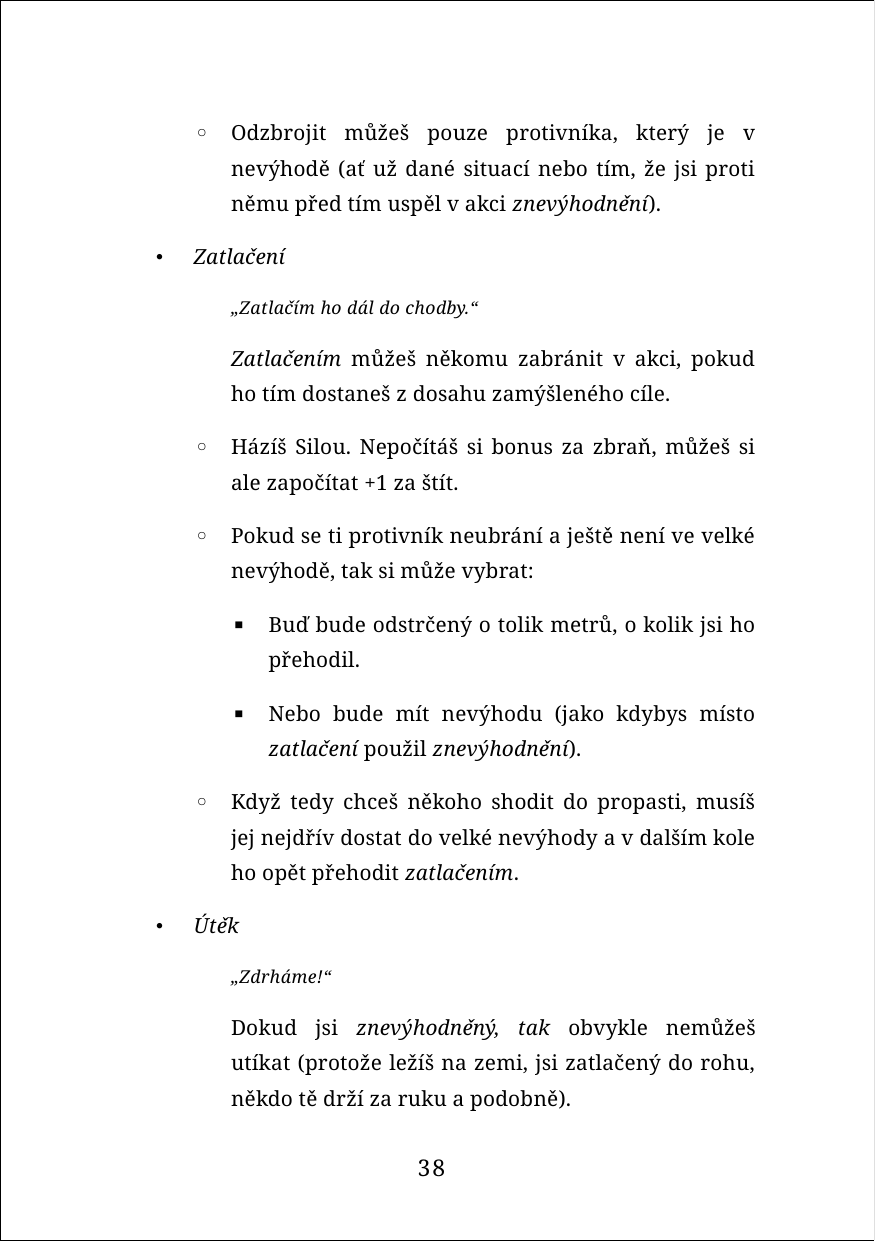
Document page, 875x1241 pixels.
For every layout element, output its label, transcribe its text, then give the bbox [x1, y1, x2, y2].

list Zatlačení [156, 242, 756, 271]
list Útěk [156, 912, 756, 940]
list Buď bude odstrčený o tolik metrů, o kolik jsi ho přehodil. [231, 610, 756, 674]
list „Zatlačím ho dál do chodby.“ [193, 296, 756, 320]
list Házíš Silou. Nepočítáš si bonus za zbraň, můžeš si ale započítat +1 za štít. [193, 432, 756, 496]
list Dokud jsi znevýhodněný, tak obvykle nemůžeš utíkat (protože ležíš na zemi, jsi zatlačený do rohu, někdo tě drží za ruku a podobně). [193, 1013, 756, 1112]
list Odzbrojit můžeš pouze protivníka, který je v nevýhodě (ať už dané situací nebo tím, že jsi proti němu před tím uspěl v akci znevýhodnění). [193, 118, 756, 218]
list Když tedy chceš někoho shodit do propasti, musíš jej nejdřív dostat do velké nevýhody a v dalším kole ho opět přehodit zatlačením. [193, 787, 756, 887]
list Zatlačením můžeš někomu zabránit v akci, pokud ho tím dostaneš z dosahu zamýšleného cíle. [193, 344, 756, 408]
list „Zdrháme!“ [193, 965, 756, 989]
list Pokud se ti protivník neubrání a ještě není ve velké nevýhodě, tak si může vybrat: [193, 521, 756, 585]
list Nebo bude mít nevýhodu (jako kdybys místo zatlačení použil znevýhodnění). [231, 699, 756, 763]
